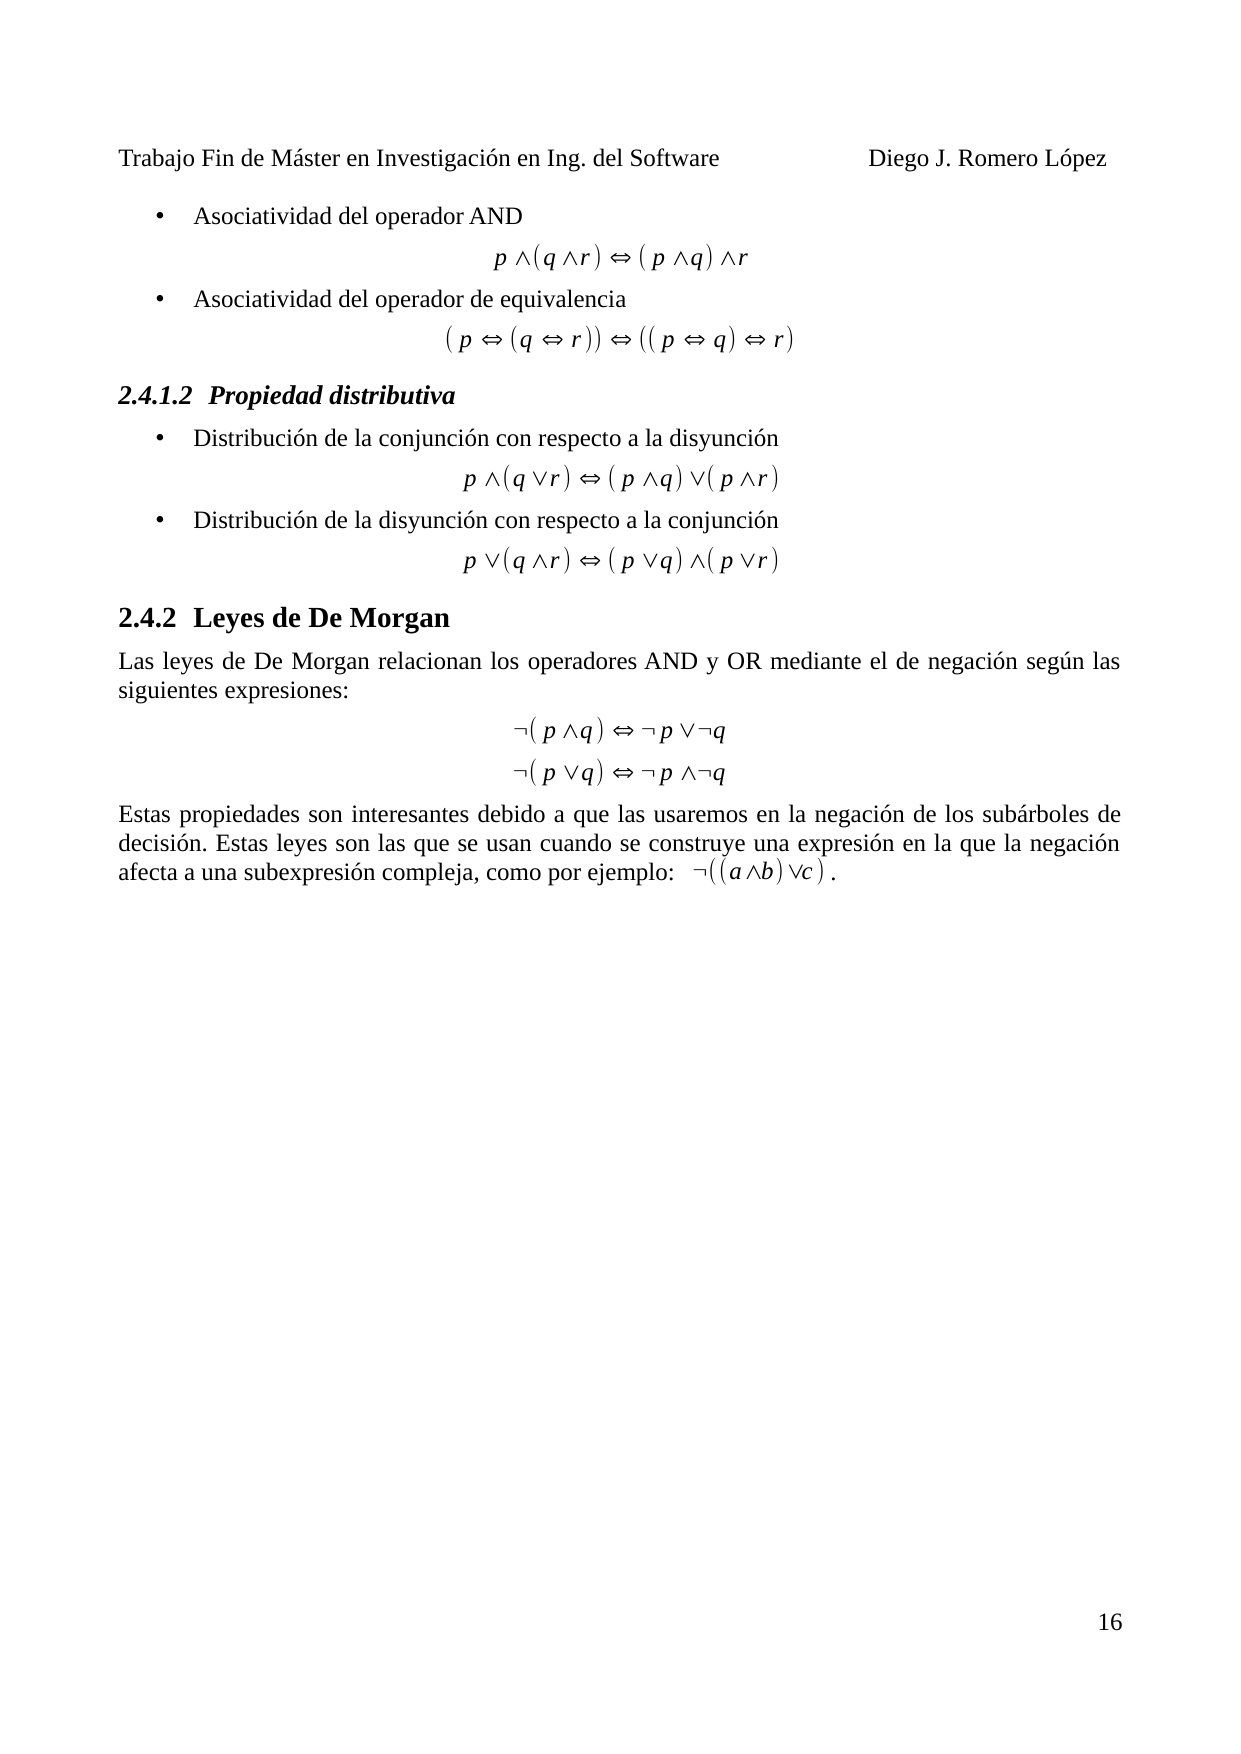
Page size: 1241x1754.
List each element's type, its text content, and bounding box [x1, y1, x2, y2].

list Asociatividad del operador de equivalencia [156, 284, 1122, 313]
list Asociatividad del operador AND [156, 201, 1122, 230]
list Distribución de la disyunción con respecto a la conjunción [156, 505, 1122, 534]
text Estas propiedades son interesantes debido a que las usaremos en la negación de los subárboles de decisión. Estas leyes son las que se usan cuando se construye una expresión en la que la negación afecta a una subexpresión compleja, como por ejemplo: . [118, 799, 1122, 886]
subtitle Propiedad distributiva [118, 379, 1122, 410]
list Distribución de la conjunción con respecto a la disyunción [156, 423, 1122, 451]
subtitle Leyes de De Morgan [118, 600, 1122, 634]
text Las leyes de De Morgan relacionan los operadores AND y OR mediante el de negación según las siguientes expresiones: [118, 646, 1122, 704]
